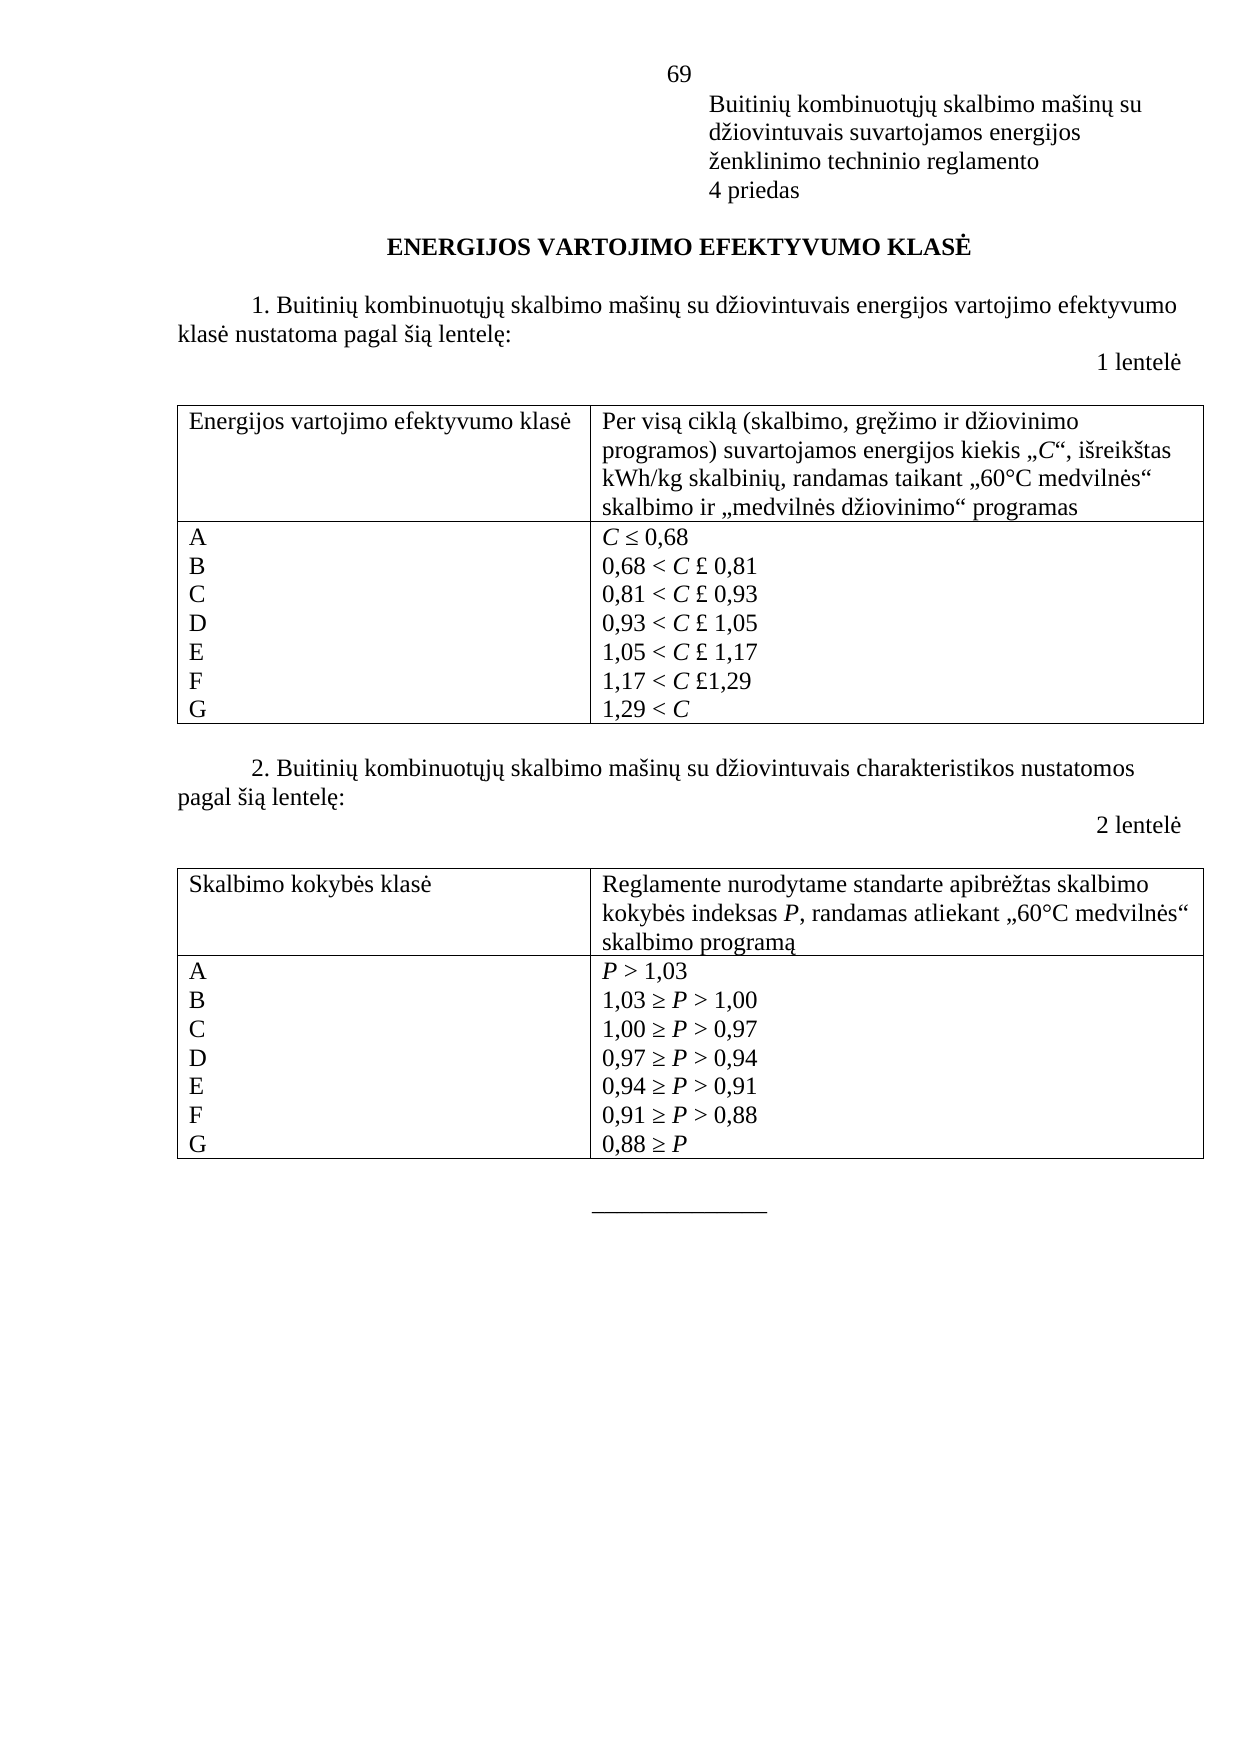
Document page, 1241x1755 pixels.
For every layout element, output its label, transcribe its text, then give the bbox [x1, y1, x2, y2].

text 2. Buitinių kombinuotųjų skalbimo mašinų su džiovintuvais charakteristikos nustatomos pagal šią lentelę: [177, 753, 1181, 811]
text džiovintuvais suvartojamos energijos [177, 117, 1181, 146]
table_cell G [178, 1129, 590, 1158]
text ženklinimo techninio reglamento [177, 146, 1181, 175]
table_cell C [178, 580, 590, 608]
table_cell C [178, 1014, 590, 1043]
table_cell 1,29 < C [591, 695, 1203, 723]
table_cell 0,91 ≥ P > 0,88 [591, 1100, 1203, 1129]
table_cell P > 1,03 [591, 956, 1203, 985]
text 2 lentelė [177, 811, 1181, 839]
table_cell F [178, 1100, 590, 1129]
table_cell B [178, 551, 590, 579]
table_cell 0,88 ≥ P [591, 1129, 1203, 1158]
table_header Per visą ciklą (skalbimo, gręžimo ir džiovinimo programos) suvartojamos energijos kiekis „C“, išreikštas kWh/kg skalbinių, randamas taikant „60°C medvilnės“ skalbimo ir „medvilnės džiovinimo“ programas [591, 406, 1203, 521]
table_cell 1,05 < C £ 1,17 [591, 637, 1203, 666]
table_cell 1,00 ≥ P > 0,97 [591, 1014, 1203, 1043]
table_cell 0,93 < C £ 1,05 [591, 608, 1203, 637]
table_cell D [178, 1043, 590, 1071]
table_cell 0,97 ≥ P > 0,94 [591, 1043, 1203, 1071]
table_cell 1,17 < C £1,29 [591, 666, 1203, 694]
table_header Energijos vartojimo efektyvumo klasė [178, 406, 590, 521]
table_cell 0,81 < C £ 0,93 [591, 580, 1203, 608]
table_cell 0,68 < C £ 0,81 [591, 551, 1203, 579]
table_cell 0,94 ≥ P > 0,91 [591, 1071, 1203, 1100]
table_cell E [178, 637, 590, 666]
table_cell F [178, 666, 590, 694]
text ______________ [177, 1187, 1181, 1216]
table_cell D [178, 608, 590, 637]
text 1 lentelė [177, 347, 1181, 376]
text 1. Buitinių kombinuotųjų skalbimo mašinų su džiovintuvais energijos vartojimo efektyvumo klasė nustatoma pagal šią lentelę: [177, 290, 1181, 347]
table_cell G [178, 695, 590, 723]
table_header Skalbimo kokybės klasė [178, 869, 590, 955]
text ENERGIJOS VARTOJIMO EFEKTYVUMO KLASĖ [177, 232, 1181, 261]
table_cell C ≤ 0,68 [591, 522, 1203, 551]
table_cell A [178, 522, 590, 551]
table_cell B [178, 985, 590, 1014]
table_cell A [178, 956, 590, 985]
table_cell 1,03 ≥ P > 1,00 [591, 985, 1203, 1014]
text Buitinių kombinuotųjų skalbimo mašinų su [709, 89, 1181, 117]
text 4 priedas [177, 175, 1181, 204]
table_cell E [178, 1071, 590, 1100]
table_header Reglamente nurodytame standarte apibrėžtas skalbimo kokybės indeksas P, randamas atliekant „60°C medvilnės“ skalbimo programą [591, 869, 1203, 955]
